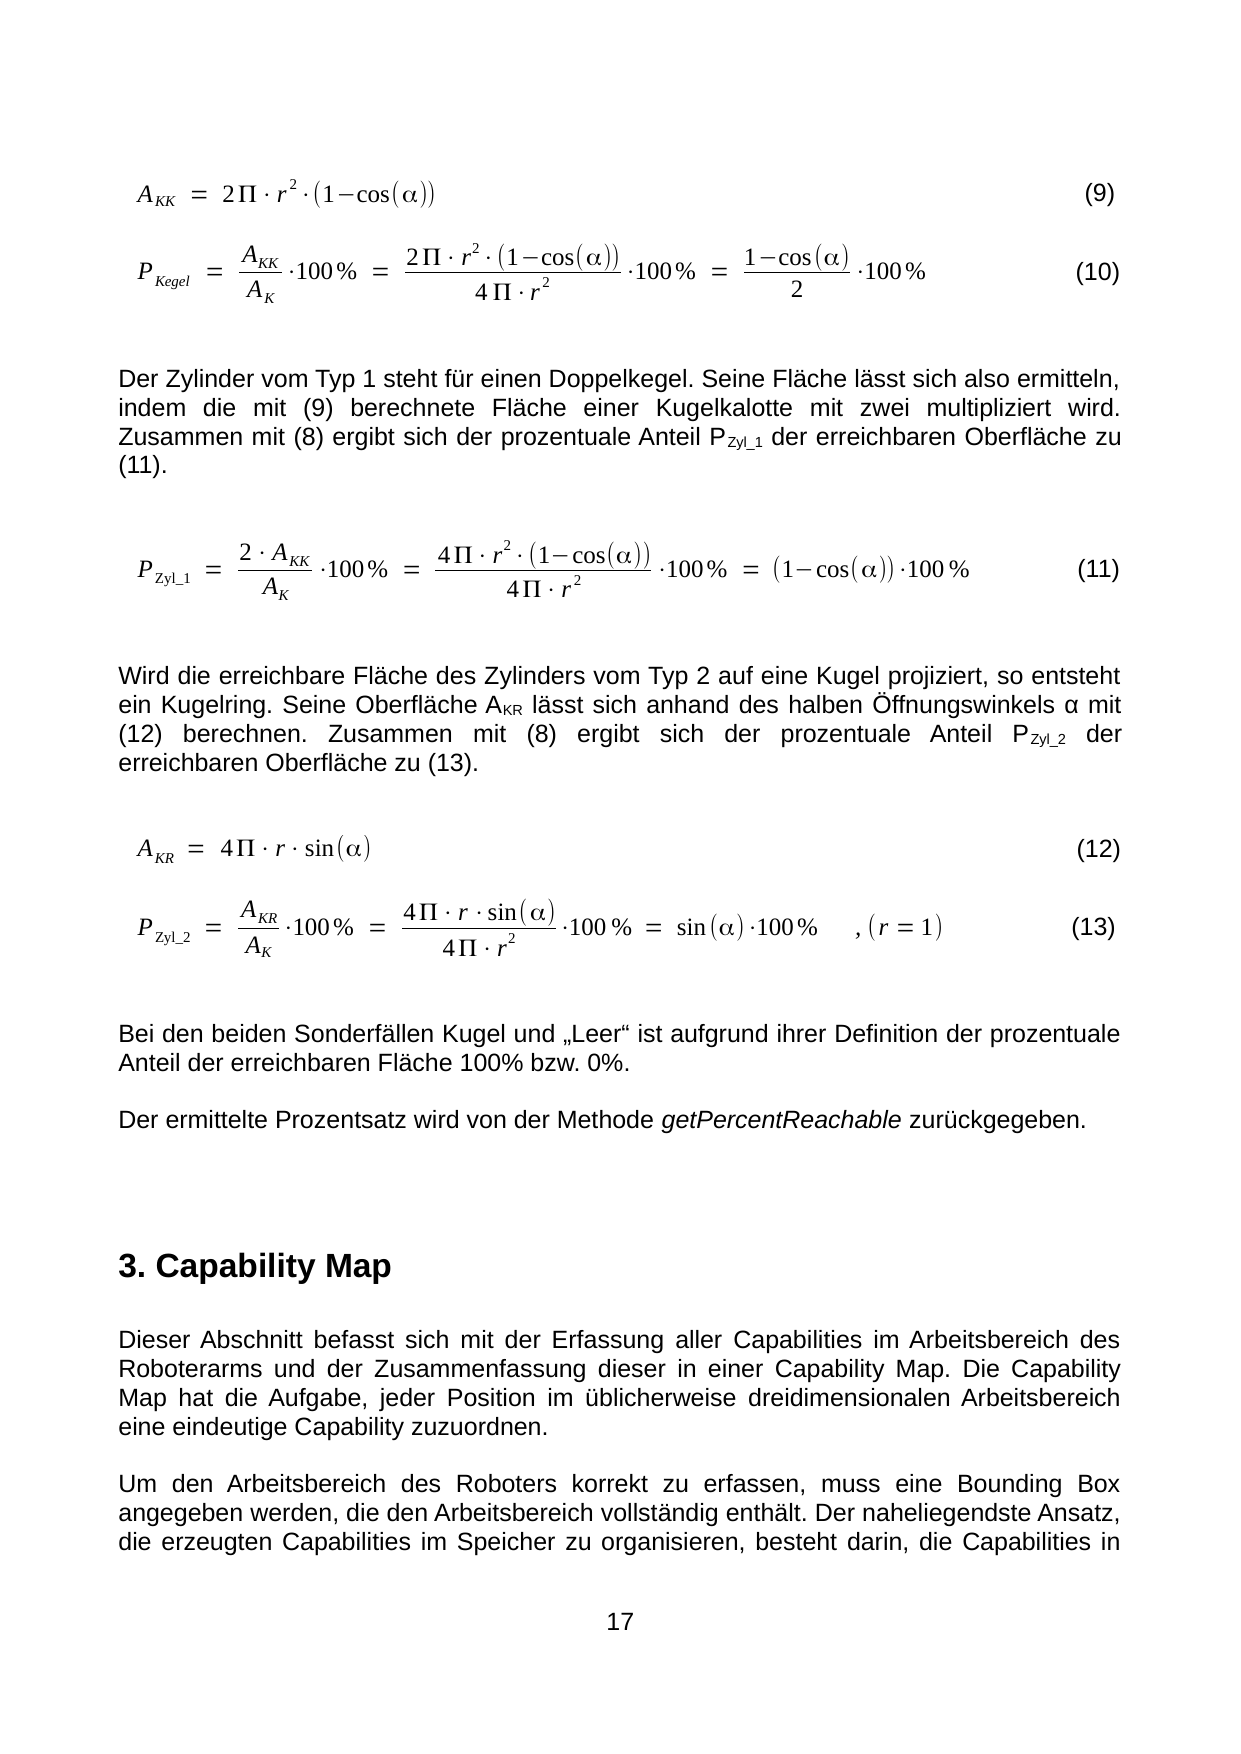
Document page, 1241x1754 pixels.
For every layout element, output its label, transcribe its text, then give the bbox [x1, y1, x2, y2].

text (12) [118, 834, 1122, 866]
text Wird die erreichbare Fläche des Zylinders vom Typ 2 auf eine Kugel projiziert, so entsteht ein Kugelring. Seine Oberfläche AKR lässt sich anhand des halben Öffnungswinkels α mit (12) berechnen. Zusammen mit (8) ergibt sich der prozentuale Anteil PZyl_2 der erreichbaren Oberfläche zu (13). [118, 661, 1122, 776]
text Der Zylinder vom Typ 1 steht für einen Doppelkegel. Seine Fläche lässt sich also ermitteln, indem die mit (9) berechnete Fläche einer Kugelkalotte mit zwei multipliziert wird. Zusammen mit (8) ergibt sich der prozentuale Anteil PZyl_1 der erreichbaren Oberfläche zu (11). [118, 364, 1122, 479]
text Der ermittelte Prozentsatz wird von der Methode getPercentReachable zurückgegeben. [118, 1105, 1122, 1134]
text (10) [118, 239, 1122, 307]
text Bei den beiden Sonderfällen Kugel und „Leer“ ist aufgrund ihrer Definition der prozentuale Anteil der erreichbaren Fläche 100% bzw. 0%. [118, 1019, 1122, 1077]
text Um den Arbeitsbereich des Roboters korrekt zu erfassen, muss eine Bounding Box angegeben werden, die den Arbeitsbereich vollständig enthält. Der naheliegendste Ansatz, die erzeugten Capabilities im Speicher zu organisieren, besteht darin, die Capabilities in [118, 1469, 1122, 1555]
text (11) [118, 537, 1122, 604]
text Dieser Abschnitt befasst sich mit der Erfassung aller Capabilities im Arbeitsbereich des Roboterarms und der Zusammenfassung dieser in einer Capability Map. Die Capability Map hat die Aufgabe, jeder Position im üblicherweise dreidimensionalen Arbeitsbereich eine eindeutige Capability zuzuordnen. [118, 1325, 1122, 1440]
text (9) [118, 176, 1122, 211]
subtitle 3. Capability Map [118, 1245, 1122, 1284]
text (13) [118, 895, 1122, 962]
